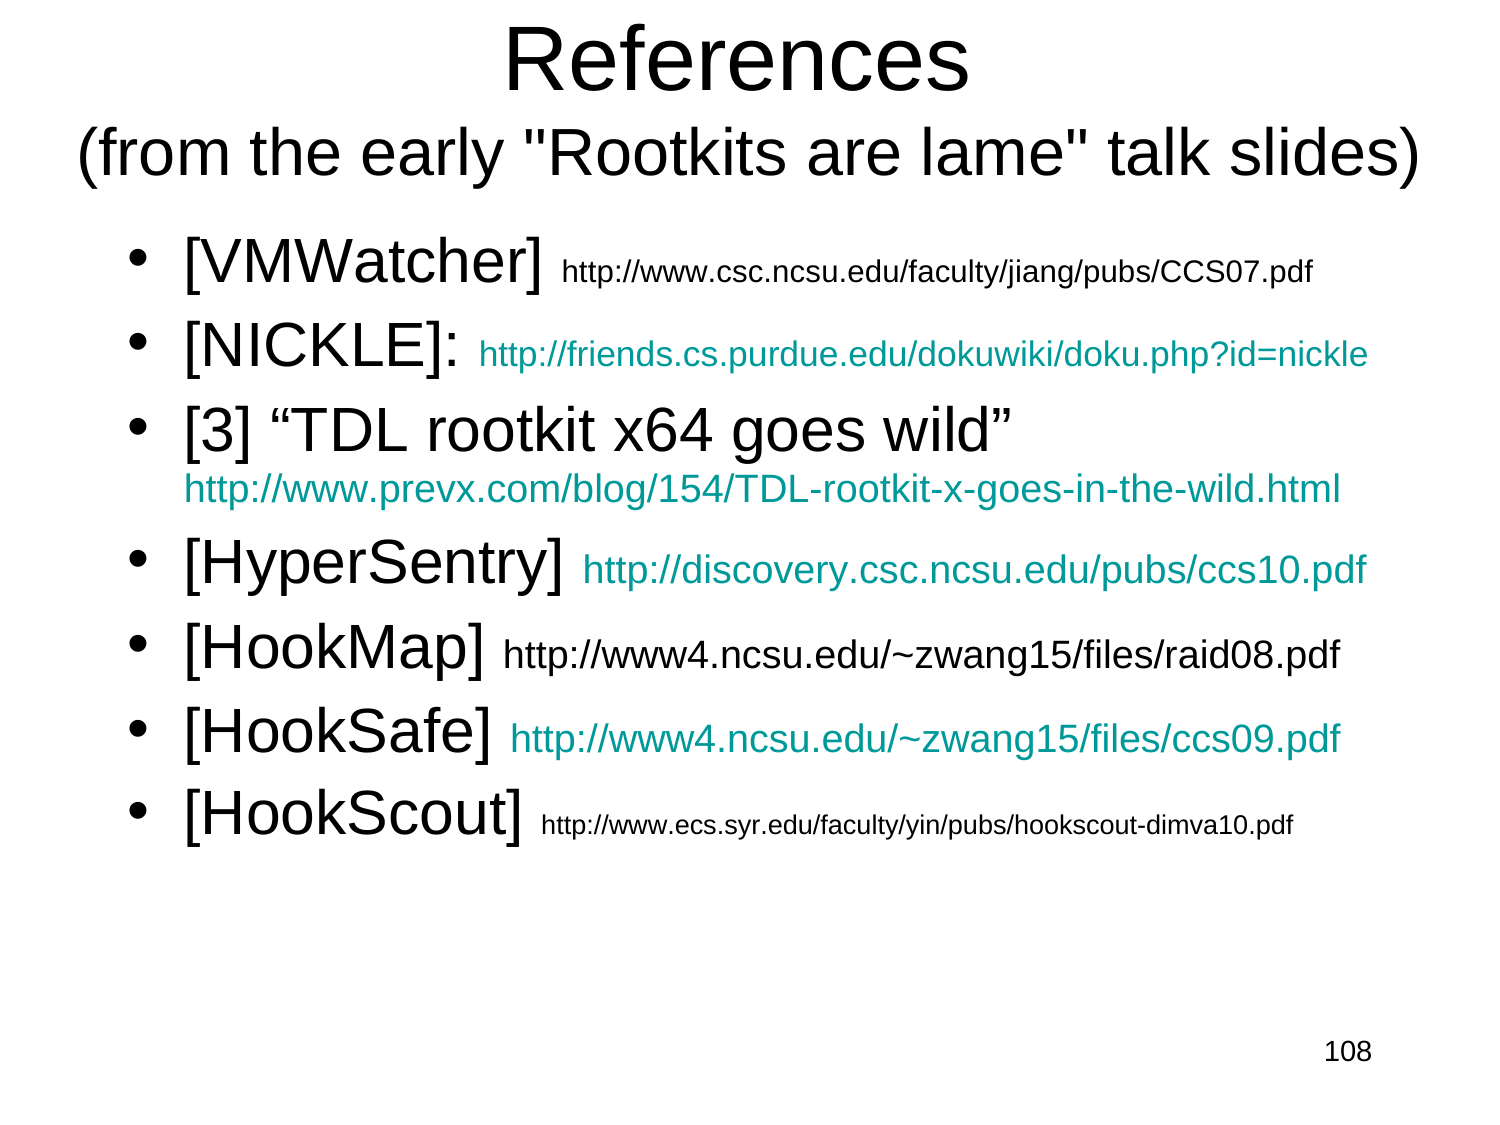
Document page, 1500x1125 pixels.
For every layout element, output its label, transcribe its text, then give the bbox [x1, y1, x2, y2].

text_box [1074, 1025, 1388, 1101]
title References (from the early "Rootkits are lame" talk slides) [0, 0, 1500, 197]
list [VMWatcher] http://www.csc.ncsu.edu/faculty/jiang/pubs/CCS07.pdf [NICKLE]: http://friends.cs.purdue.edu/dokuwiki/doku.php?id=nickle [3] “TDL rootkit x64 goes wild” http://www.prevx.com/blog/154/TDL-rootkit-x-goes-in-the-wild.html [HyperSentry] http://discovery.csc.ncsu.edu/pubs/ccs10.pdf [HookMap] http://www4.ncsu.edu/~zwang15/files/raid08.pdf [HookSafe] http://www4.ncsu.edu/~zwang15/files/ccs09.pdf [HookScout] http://www.ecs.syr.edu/faculty/yin/pubs/hookscout-dimva10.pdf [112, 212, 1388, 1000]
